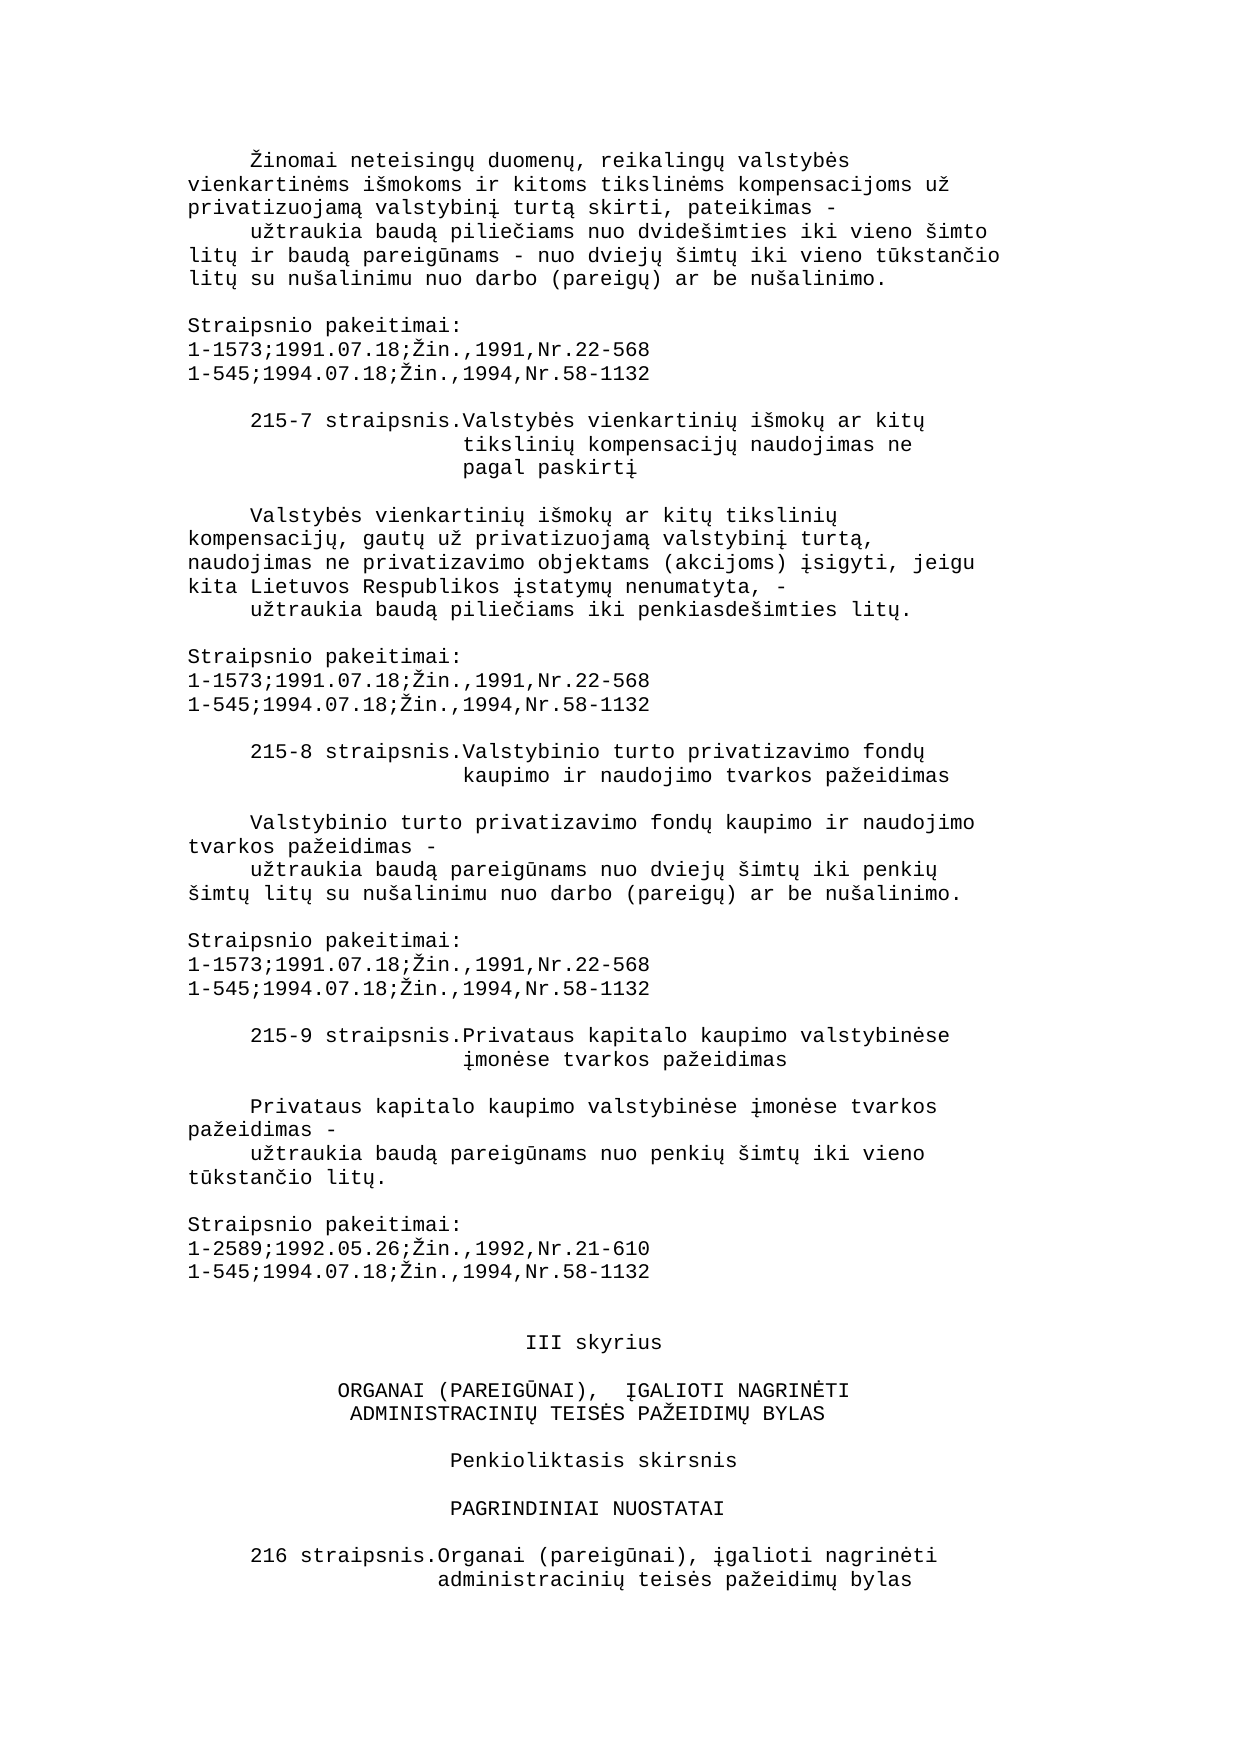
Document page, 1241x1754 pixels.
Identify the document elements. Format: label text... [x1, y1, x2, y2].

text užtraukia baudą pareigūnams nuo penkių šimtų iki vieno [187, 1143, 1053, 1167]
text 216 straipsnis.Organai (pareigūnai), įgalioti nagrinėti [187, 1545, 1053, 1569]
text ADMINISTRACINIŲ TEISĖS PAŽEIDIMŲ BYLAS [187, 1403, 1053, 1427]
text naudojimas ne privatizavimo objektams (akcijoms) įsigyti, jeigu [187, 552, 1053, 576]
text 1-545;1994.07.18;Žin.,1994,Nr.58-1132 [187, 363, 1053, 386]
text 1-2589;1992.05.26;Žin.,1992,Nr.21-610 [187, 1238, 1053, 1261]
text 1-1573;1991.07.18;Žin.,1991,Nr.22-568 [187, 954, 1053, 978]
text užtraukia baudą piliečiams iki penkiasdešimties litų. [187, 599, 1053, 623]
text tvarkos pažeidimas - [187, 836, 1053, 859]
text III skyrius [187, 1332, 1053, 1356]
text litų ir baudą pareigūnams - nuo dviejų šimtų iki vieno tūkstančio [187, 244, 1053, 268]
text Straipsnio pakeitimai: [187, 647, 1053, 670]
text pagal paskirtį [187, 457, 1053, 481]
text 1-545;1994.07.18;Žin.,1994,Nr.58-1132 [187, 1261, 1053, 1285]
text 215-9 straipsnis.Privataus kapitalo kaupimo valstybinėse [187, 1025, 1053, 1048]
text Straipsnio pakeitimai: [187, 316, 1053, 339]
text Žinomai neteisingų duomenų, reikalingų valstybės [187, 150, 1053, 174]
text vienkartinėms išmokoms ir kitoms tikslinėms kompensacijoms už [187, 174, 1053, 197]
text 215-8 straipsnis.Valstybinio turto privatizavimo fondų [187, 741, 1053, 765]
text tūkstančio litų. [187, 1167, 1053, 1190]
text Penkioliktasis skirsnis [187, 1451, 1053, 1474]
text kaupimo ir naudojimo tvarkos pažeidimas [187, 765, 1053, 788]
text šimtų litų su nušalinimu nuo darbo (pareigų) ar be nušalinimo. [187, 883, 1053, 907]
text tikslinių kompensacijų naudojimas ne [187, 434, 1053, 457]
text užtraukia baudą pareigūnams nuo dviejų šimtų iki penkių [187, 859, 1053, 883]
text 215-7 straipsnis.Valstybės vienkartinių išmokų ar kitų [187, 410, 1053, 434]
text kompensacijų, gautų už privatizuojamą valstybinį turtą, [187, 528, 1053, 552]
text 1-1573;1991.07.18;Žin.,1991,Nr.22-568 [187, 670, 1053, 694]
text 1-545;1994.07.18;Žin.,1994,Nr.58-1132 [187, 978, 1053, 1001]
text Valstybės vienkartinių išmokų ar kitų tikslinių [187, 505, 1053, 528]
text Straipsnio pakeitimai: [187, 1214, 1053, 1238]
text 1-1573;1991.07.18;Žin.,1991,Nr.22-568 [187, 339, 1053, 363]
text ORGANAI (PAREIGŪNAI), ĮGALIOTI NAGRINĖTI [187, 1379, 1053, 1403]
text privatizuojamą valstybinį turtą skirti, pateikimas - [187, 197, 1053, 221]
text užtraukia baudą piliečiams nuo dvidešimties iki vieno šimto [187, 221, 1053, 244]
text įmonėse tvarkos pažeidimas [187, 1048, 1053, 1072]
text Privataus kapitalo kaupimo valstybinėse įmonėse tvarkos [187, 1096, 1053, 1119]
text pažeidimas - [187, 1119, 1053, 1143]
text administracinių teisės pažeidimų bylas [187, 1569, 1053, 1592]
text Valstybinio turto privatizavimo fondų kaupimo ir naudojimo [187, 812, 1053, 836]
text PAGRINDINIAI NUOSTATAI [187, 1498, 1053, 1521]
text litų su nušalinimu nuo darbo (pareigų) ar be nušalinimo. [187, 268, 1053, 292]
text kita Lietuvos Respublikos įstatymų nenumatyta, - [187, 576, 1053, 599]
text Straipsnio pakeitimai: [187, 930, 1053, 954]
text 1-545;1994.07.18;Žin.,1994,Nr.58-1132 [187, 694, 1053, 717]
